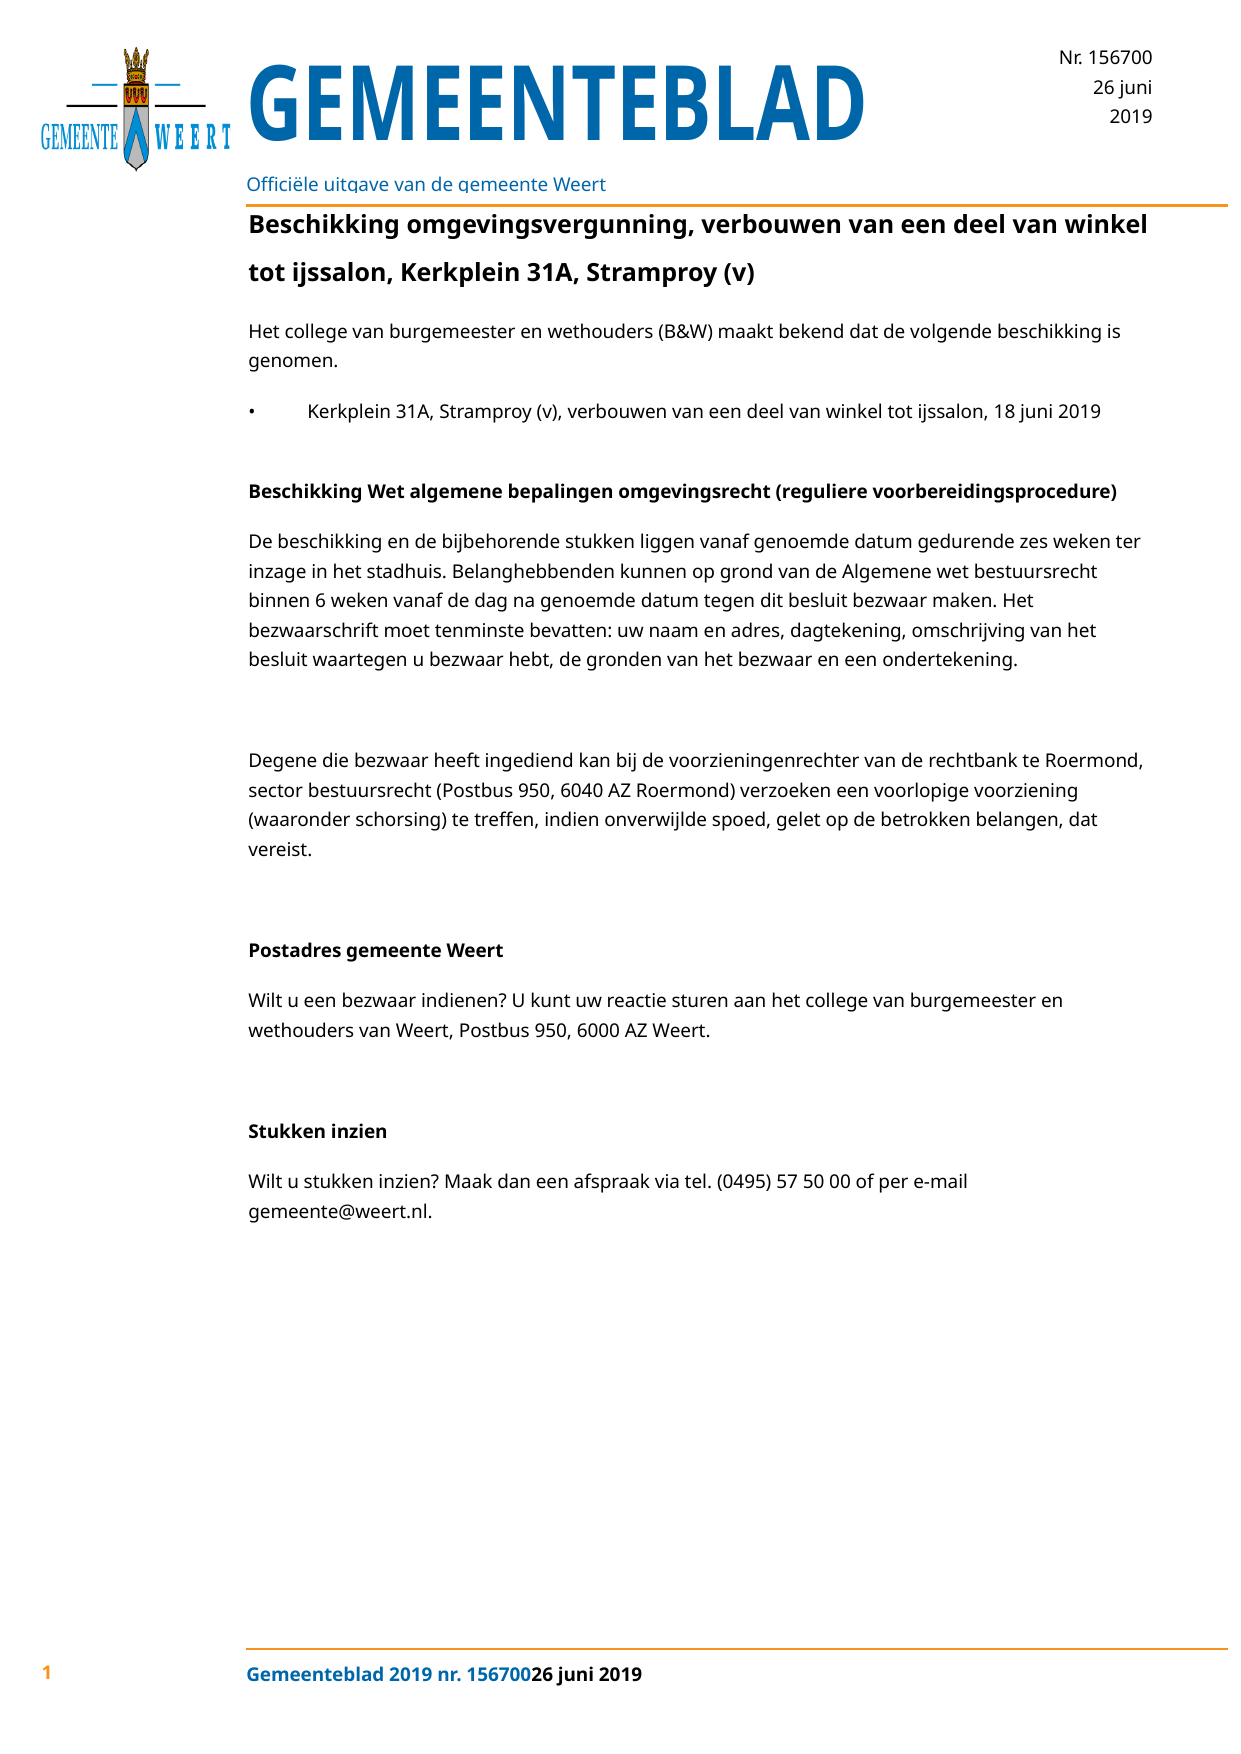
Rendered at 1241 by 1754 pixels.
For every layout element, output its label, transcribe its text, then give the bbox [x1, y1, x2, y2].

text Wilt u stukken inzien? Maak dan een afspraak via tel. (0495) 57 50 00 of per e-mail gemeente@weert.nl. [248, 1168, 1152, 1224]
picture [41, 47, 231, 172]
text Wilt u een bezwaar indienen? U kunt uw reactie sturen aan het college van burgemeester en wethouders van Weert, Postbus 950, 6000 AZ Weert. [248, 987, 1152, 1043]
text Beschikking Wet algemene bepalingen omgevingsrecht (reguliere voorbereidingsprocedure) [248, 478, 1152, 504]
list Kerkplein 31A, Stramproy (v), verbouwen van een deel van winkel tot ijssalon, 18 juni 2019 [248, 398, 1152, 424]
text Het college van burgemeester en wethouders (B&W) maakt bekend dat de volgende beschikking is genomen. [248, 318, 1152, 373]
text Beschikking omgevingsvergunning, verbouwen van een deel van winkel tot ijssalon, Kerkplein 31A, Stramproy (v) [248, 207, 1152, 288]
text Postadres gemeente Weert [248, 937, 1152, 963]
text De beschikking en de bijbehorende stukken liggen vanaf genoemde datum gedurende zes weken ter inzage in het stadhuis. Belanghebbenden kunnen op grond van de Algemene wet bestuursrecht binnen 6 weken vanaf de dag na genoemde datum tegen dit besluit bezwaar maken. Het bezwaarschrift moet tenminste bevatten: uw naam en adres, dagtekening, omschrijving van het besluit waartegen u bezwaar hebt, de gronden van het bezwaar en een ondertekening. [248, 528, 1152, 672]
text Degene die bezwaar heeft ingediend kan bij de voorzieningenrechter van de rechtbank te Roermond, sector bestuursrecht (Postbus 950, 6040 AZ Roermond) verzoeken een voorlopige voorziening (waaronder schorsing) te treffen, indien onverwijlde spoed, gelet op de betrokken belangen, dat vereist. [248, 747, 1152, 862]
text Stukken inzien [248, 1118, 1152, 1144]
